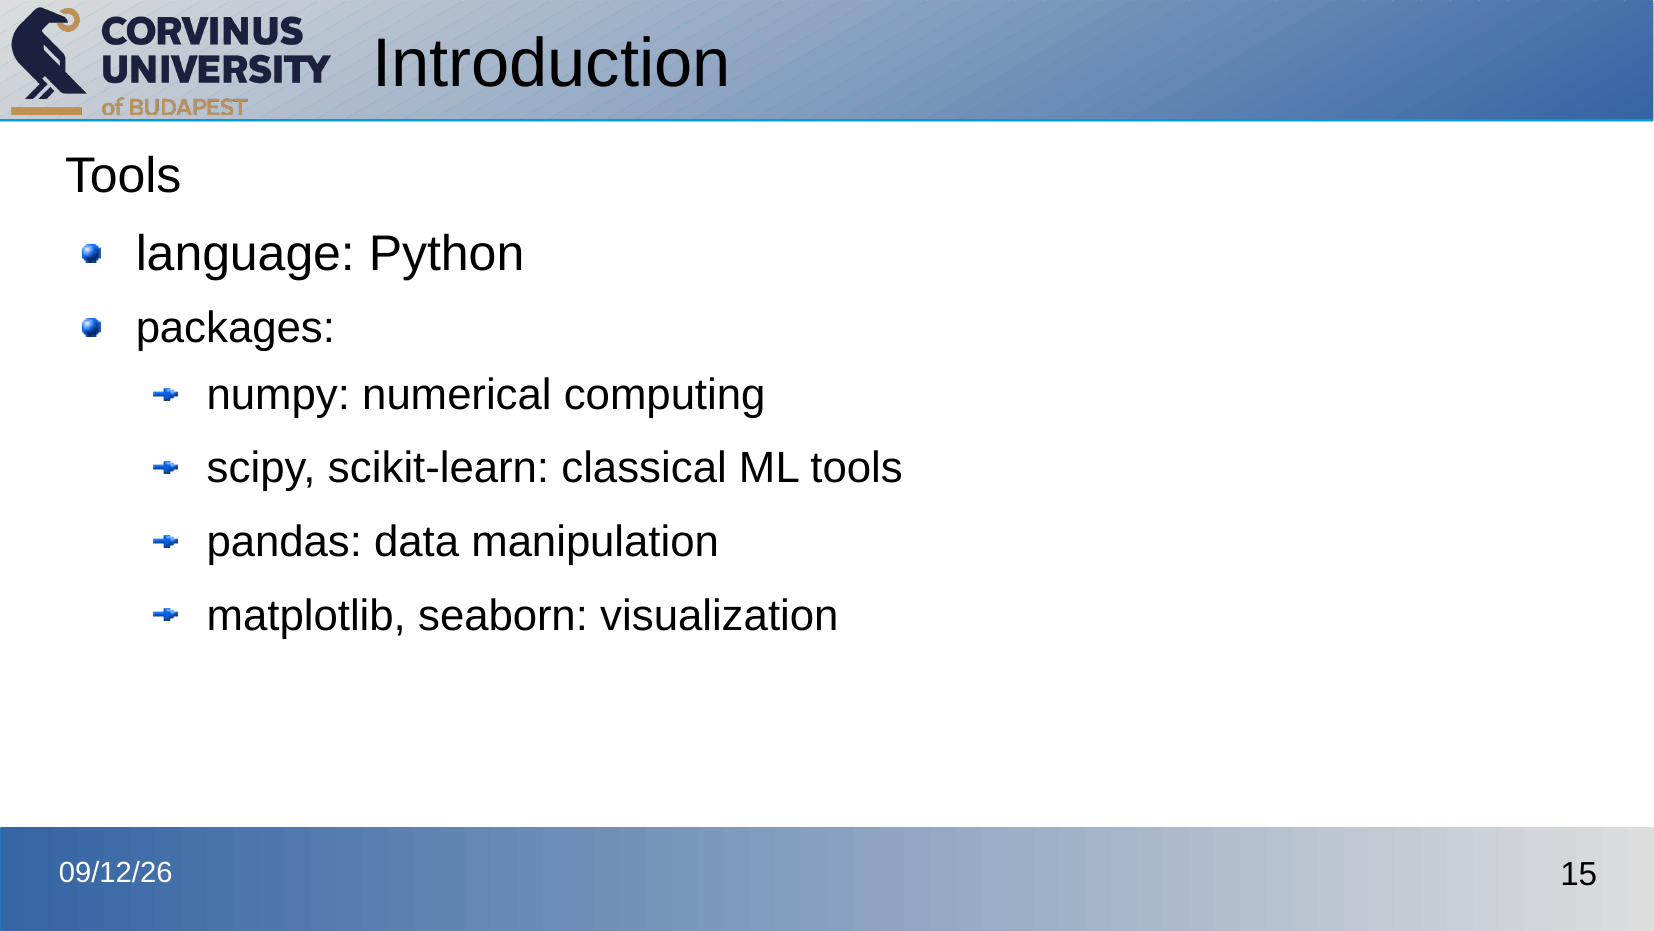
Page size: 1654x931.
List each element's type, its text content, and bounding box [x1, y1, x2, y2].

list Tools language: Python packages: numpy: numerical computing scipy, scikit-learn: classical ML tools pandas: data manipulation matplotlib, seaborn: visualization [64, 147, 1601, 739]
picture [11, 7, 331, 115]
title Introduction [372, 23, 1625, 103]
